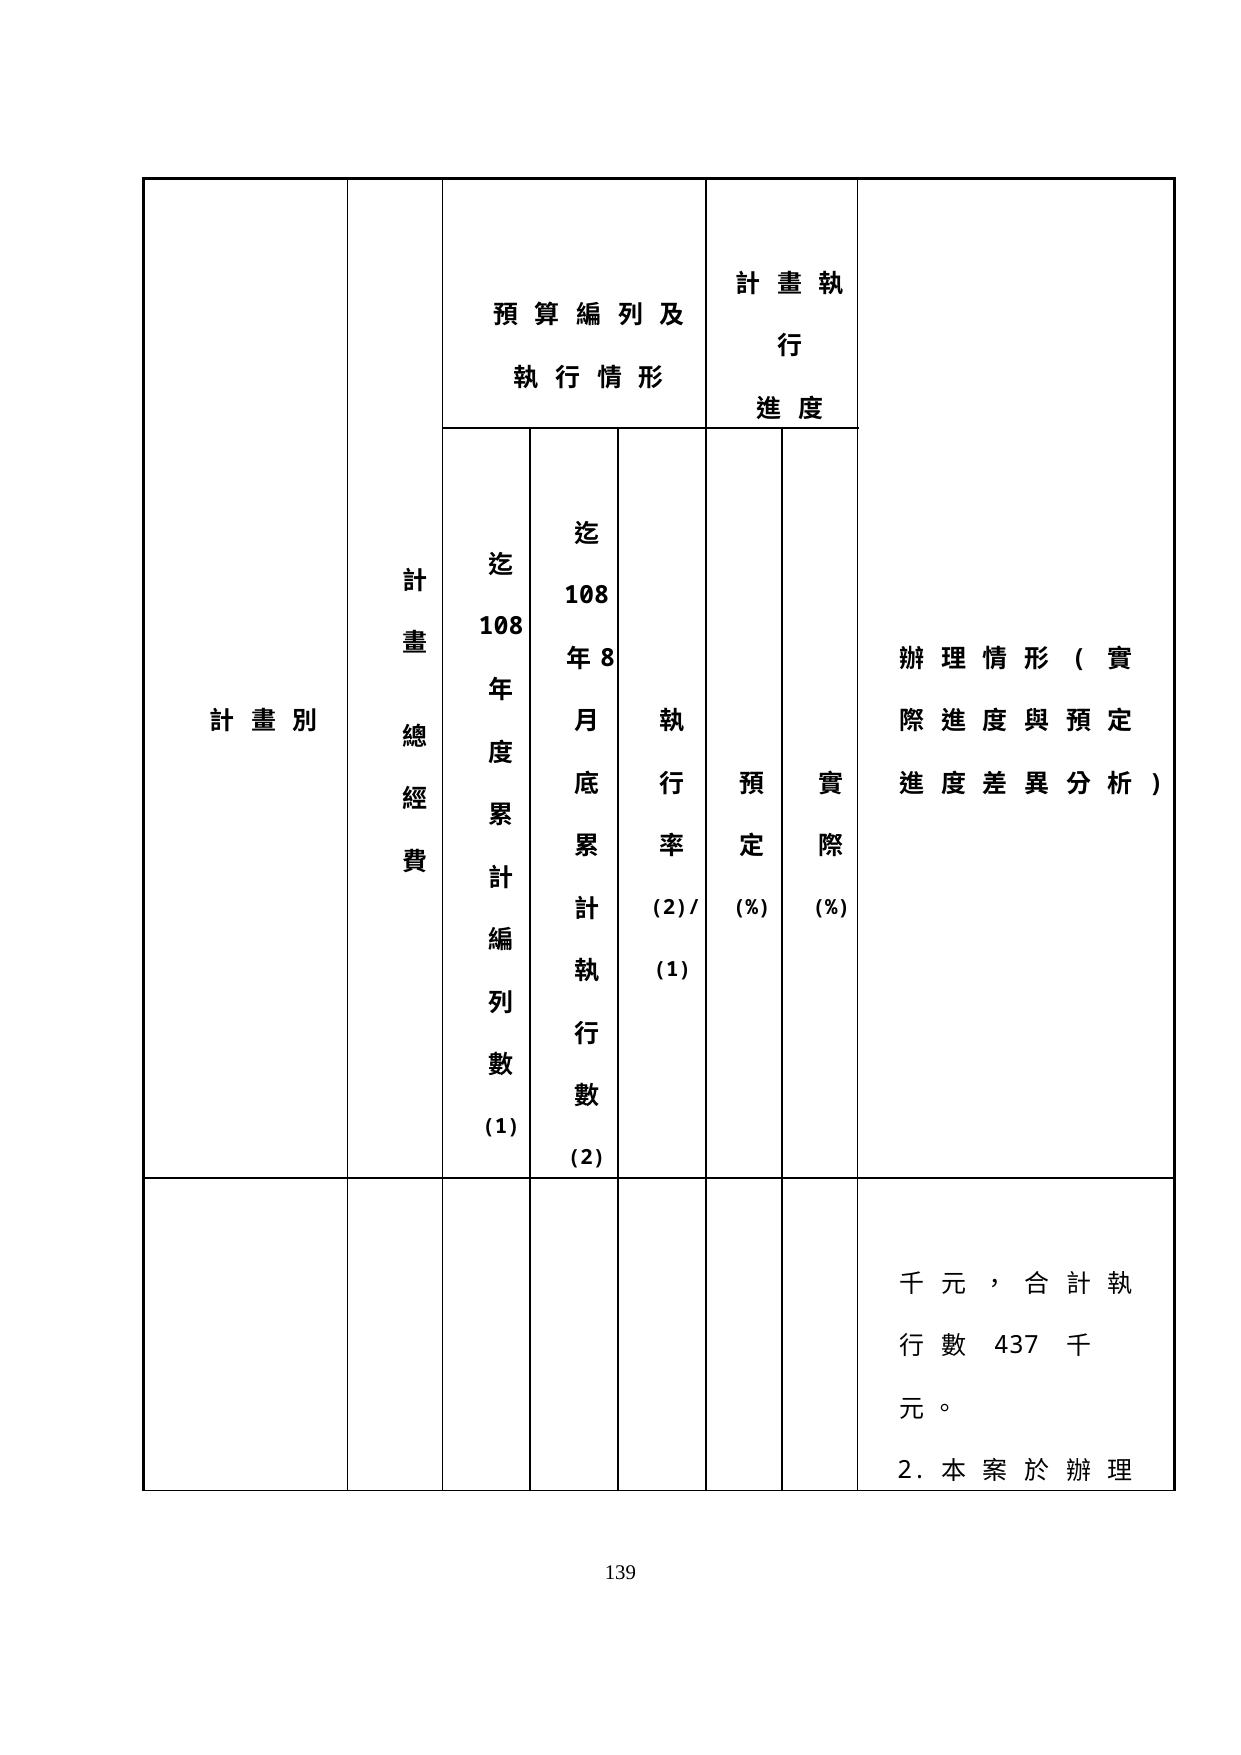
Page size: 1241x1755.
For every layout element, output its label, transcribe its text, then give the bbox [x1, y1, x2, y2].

table_cell 迄108年度累計編列數(1) [443, 429, 529, 1177]
table_cell 實際(%) [783, 429, 857, 1177]
table_cell [145, 1179, 347, 1490]
table_cell 千元，合計執行數437千元。 2.本案於辦理 [858, 1179, 1173, 1490]
table_header 計畫執行 進度 [707, 180, 857, 427]
table_cell [619, 1179, 705, 1490]
table_cell [707, 1179, 781, 1490]
table_cell 執行率(2)/(1) [619, 429, 705, 1177]
table_cell [783, 1179, 857, 1490]
table_cell [348, 1179, 442, 1490]
table_cell 迄108年8月底累計執行數(2) [531, 429, 617, 1177]
table_header 計畫 總經費 [348, 180, 442, 1177]
table_header 預算編列及執行情形 [443, 180, 705, 427]
table_cell [531, 1179, 617, 1490]
table_header 辦理情形(實際進度與預定進度差異分析) [858, 180, 1173, 1177]
table_cell 預定(%) [707, 429, 781, 1177]
table_header 計畫別 [145, 180, 347, 1177]
table_cell [443, 1179, 529, 1490]
